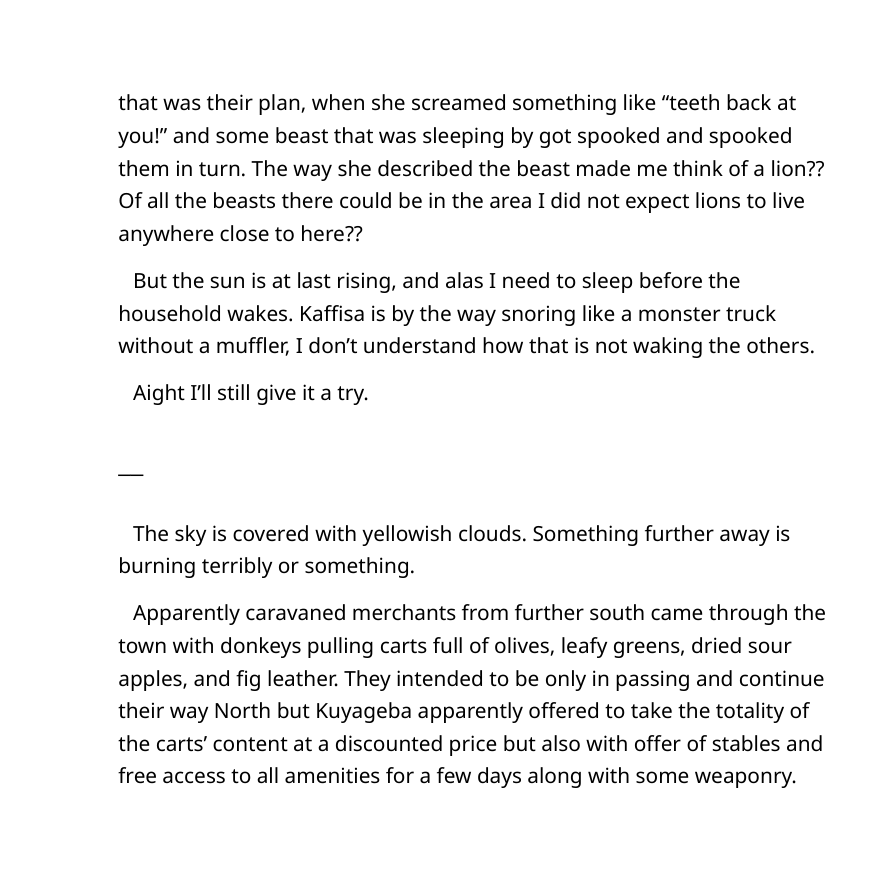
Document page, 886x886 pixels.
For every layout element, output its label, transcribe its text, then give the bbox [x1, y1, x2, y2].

text Apparently caravaned merchants from further south came through the town with donkeys pulling carts full of olives, leafy greens, dried sour apples, and fig leather. They intended to be only in passing and continue their way North but Kuyageba apparently offered to take the totality of the carts’ content at a discounted price but also with offer of stables and free access to all amenities for a few days along with some weaponry. [118, 598, 827, 790]
text Aight I’ll still give it a try. [118, 378, 827, 407]
subtitle –– [118, 455, 827, 489]
text The sky is covered with yellowish clouds. Something further away is burning terribly or something. [118, 519, 827, 580]
text that was their plan, when she screamed something like “teeth back at you!” and some beast that was sleeping by got spooked and spooked them in turn. The way she described the beast made me think of a lion?? Of all the beasts there could be in the area I did not expect lions to live anywhere close to here?? [118, 88, 827, 247]
text But the sun is at last rising, and alas I need to sleep before the household wakes. Kaffisa is by the way snoring like a monster truck without a muffler, I don’t understand how that is not waking the others. [118, 266, 827, 360]
